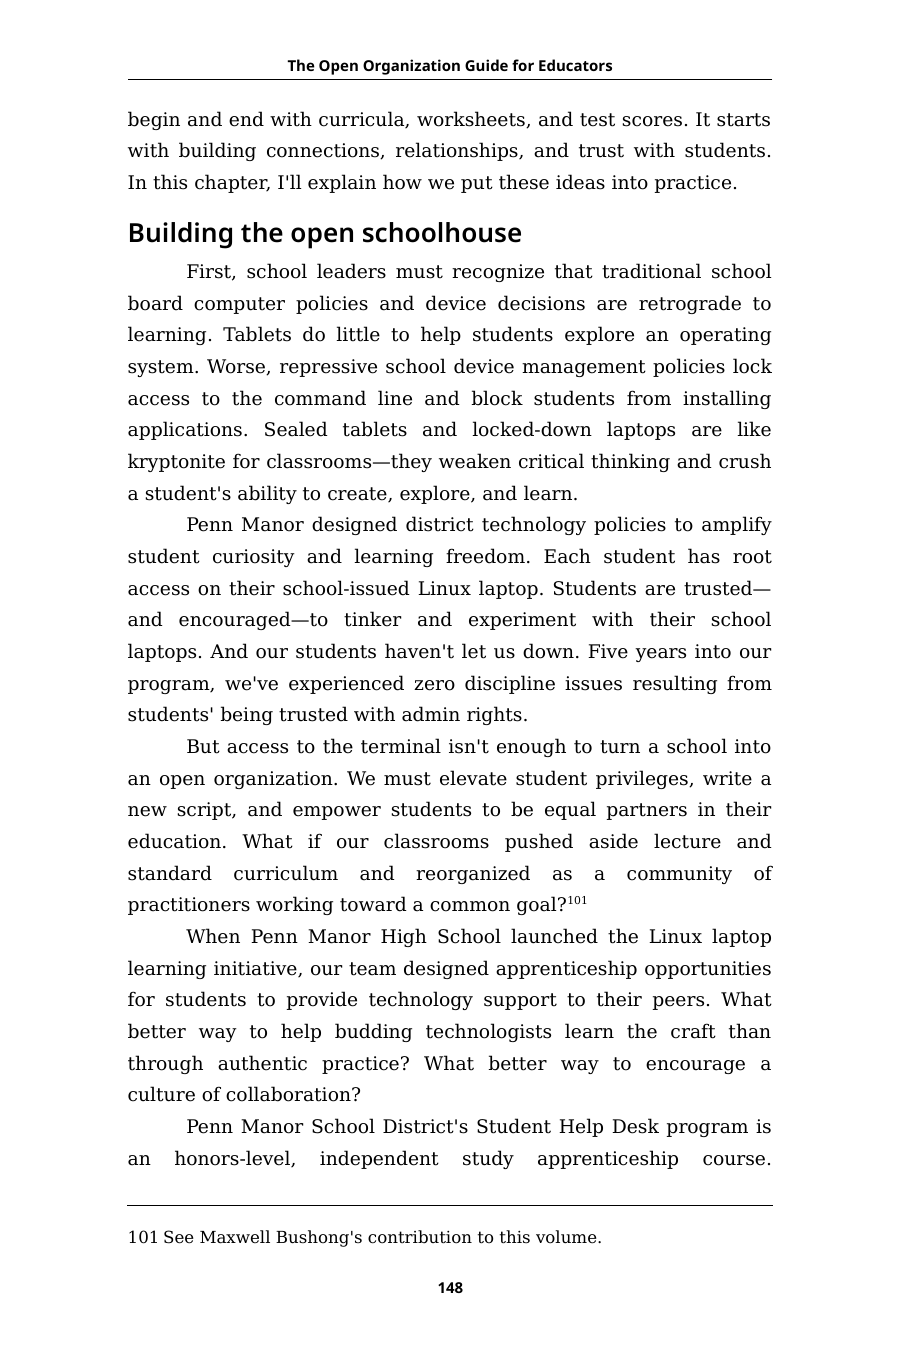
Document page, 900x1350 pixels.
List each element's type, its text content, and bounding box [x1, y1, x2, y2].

text See Maxwell Bushong's contribution to this volume. [127, 1228, 772, 1247]
text begin and end with curricula, worksheets, and test scores. It starts with building connections, relationships, and trust with students. In this chapter, I'll explain how we put these ideas into practice. [127, 109, 772, 194]
text Penn Manor School District's Student Help Desk program is an honors-level, independent study apprenticeship course. [127, 1116, 772, 1170]
text But access to the terminal isn't enough to turn a school into an open organization. We must elevate student privileges, write a new script, and empower students to be equal partners in their education. What if our classrooms pushed aside lecture and standard curriculum and reorganized as a community of practitioners working toward a common goal? [127, 736, 772, 916]
text When Penn Manor High School launched the Linux laptop learning initiative, our team designed apprenticeship opportunities for students to provide technology support to their peers. What better way to help budding technologists learn the craft than through authentic practice? What better way to encourage a culture of collaboration? [127, 926, 772, 1106]
text First, school leaders must recognize that traditional school board computer policies and device decisions are retrograde to learning. Tablets do little to help students explore an operating system. Worse, repressive school device management policies lock access to the command line and block students from installing applications. Sealed tablets and locked-down laptops are like kryptonite for classrooms—they weaken critical thinking and crush a student's ability to create, explore, and learn. [127, 261, 772, 505]
subtitle Building the open schoolhouse [127, 218, 772, 249]
text Penn Manor designed district technology policies to amplify student curiosity and learning freedom. Each student has root access on their school-issued Linux laptop. Students are trusted—and encouraged—to tinker and experiment with their school laptops. And our students haven't let us down. Five years into our program, we've experienced zero discipline issues resulting from students' being trusted with admin rights. [127, 514, 772, 726]
